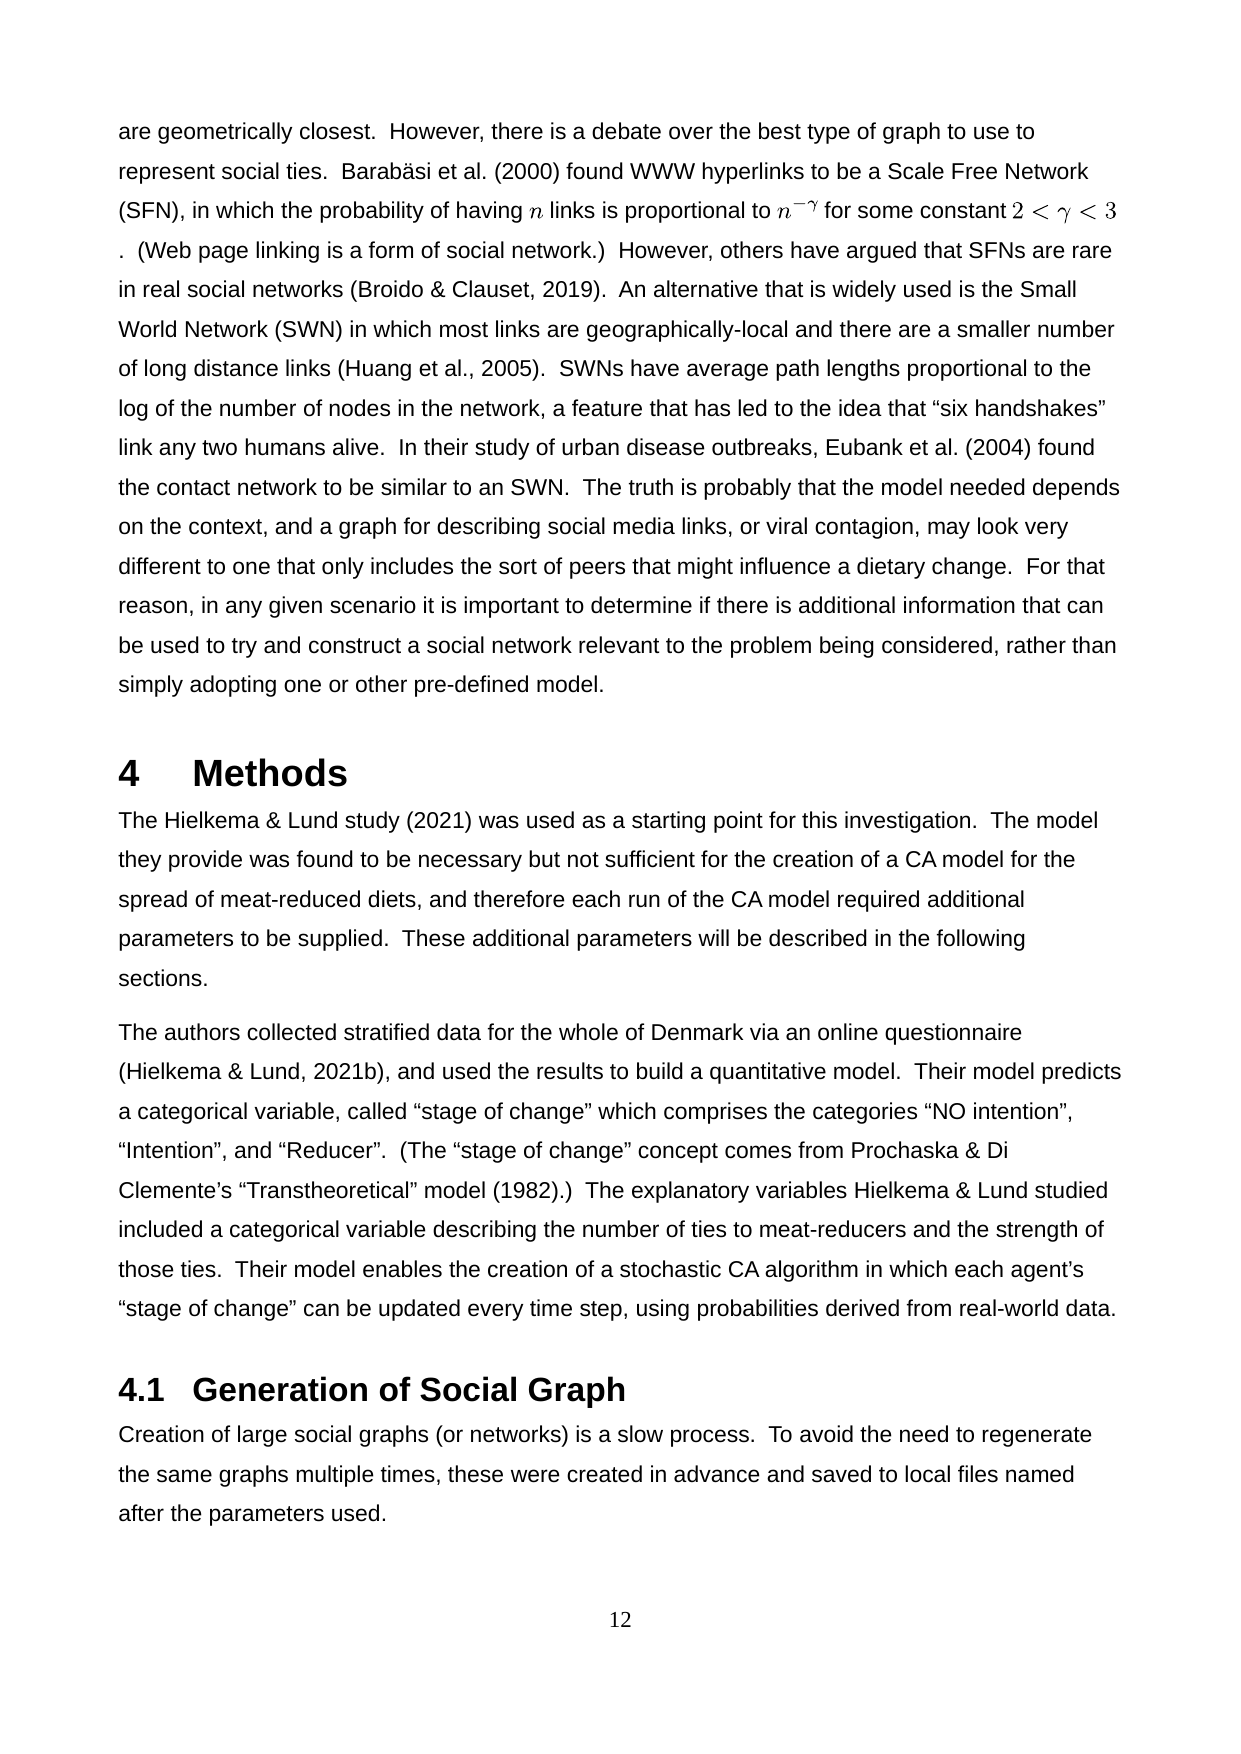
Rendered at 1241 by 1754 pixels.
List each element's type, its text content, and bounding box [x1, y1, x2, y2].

text The authors collected stratified data for the whole of Denmark via an online questionnaire (Hielkema & Lund, 2021b), and used the results to build a quantitative model. Their model predicts a categorical variable, called “stage of change” which comprises the categories “NO intention”, “Intention”, and “Reducer”. (The “stage of change” concept comes from Prochaska & Di Clemente’s “Transtheoretical” model (1982).) The explanatory variables Hielkema & Lund studied included a categorical variable describing the number of ties to meat-reducers and the strength of those ties. Their model enables the creation of a stochastic CA algorithm in which each agent’s “stage of change” can be updated every time step, using probabilities derived from real-world data. [118, 1019, 1122, 1321]
text Creation of large social graphs (or networks) is a slow process. To avoid the need to regenerate the same graphs multiple times, these were created in advance and saved to local files named after the parameters used. [118, 1421, 1122, 1527]
subtitle Generation of Social Graph [118, 1370, 1122, 1409]
text The Hielkema & Lund study (2021) was used as a starting point for this investigation. The model they provide was found to be necessary but not sufficient for the creation of a CA model for the spread of meat-reduced diets, and therefore each run of the CA model required additional parameters to be supplied. These additional parameters will be described in the following sections. [118, 807, 1122, 991]
text are geometrically closest. However, there is a debate over the best type of graph to use to represent social ties. Barabäsi et al. (2000) found WWW hyperlinks to be a Scale Free Network (SFN), in which the probability of having links is proportional to for some constant . (Web page linking is a form of social network.) However, others have argued that SFNs are rare in real social networks (Broido & Clauset, 2019). An alternative that is widely used is the Small World Network (SWN) in which most links are geographically-local and there are a smaller number of long distance links (Huang et al., 2005). SWNs have average path lengths proportional to the log of the number of nodes in the network, a feature that has led to the idea that “six handshakes” link any two humans alive. In their study of urban disease outbreaks, Eubank et al. (2004) found the contact network to be similar to an SWN. The truth is probably that the model needed depends on the context, and a graph for describing social media links, or viral contagion, may look very different to one that only includes the sort of peers that might influence a dietary change. For that reason, in any given scenario it is important to determine if there is additional information that can be used to try and construct a social network relevant to the problem being considered, rather than simply adopting one or other pre-defined model. [118, 118, 1122, 697]
subtitle Methods [118, 750, 1122, 794]
